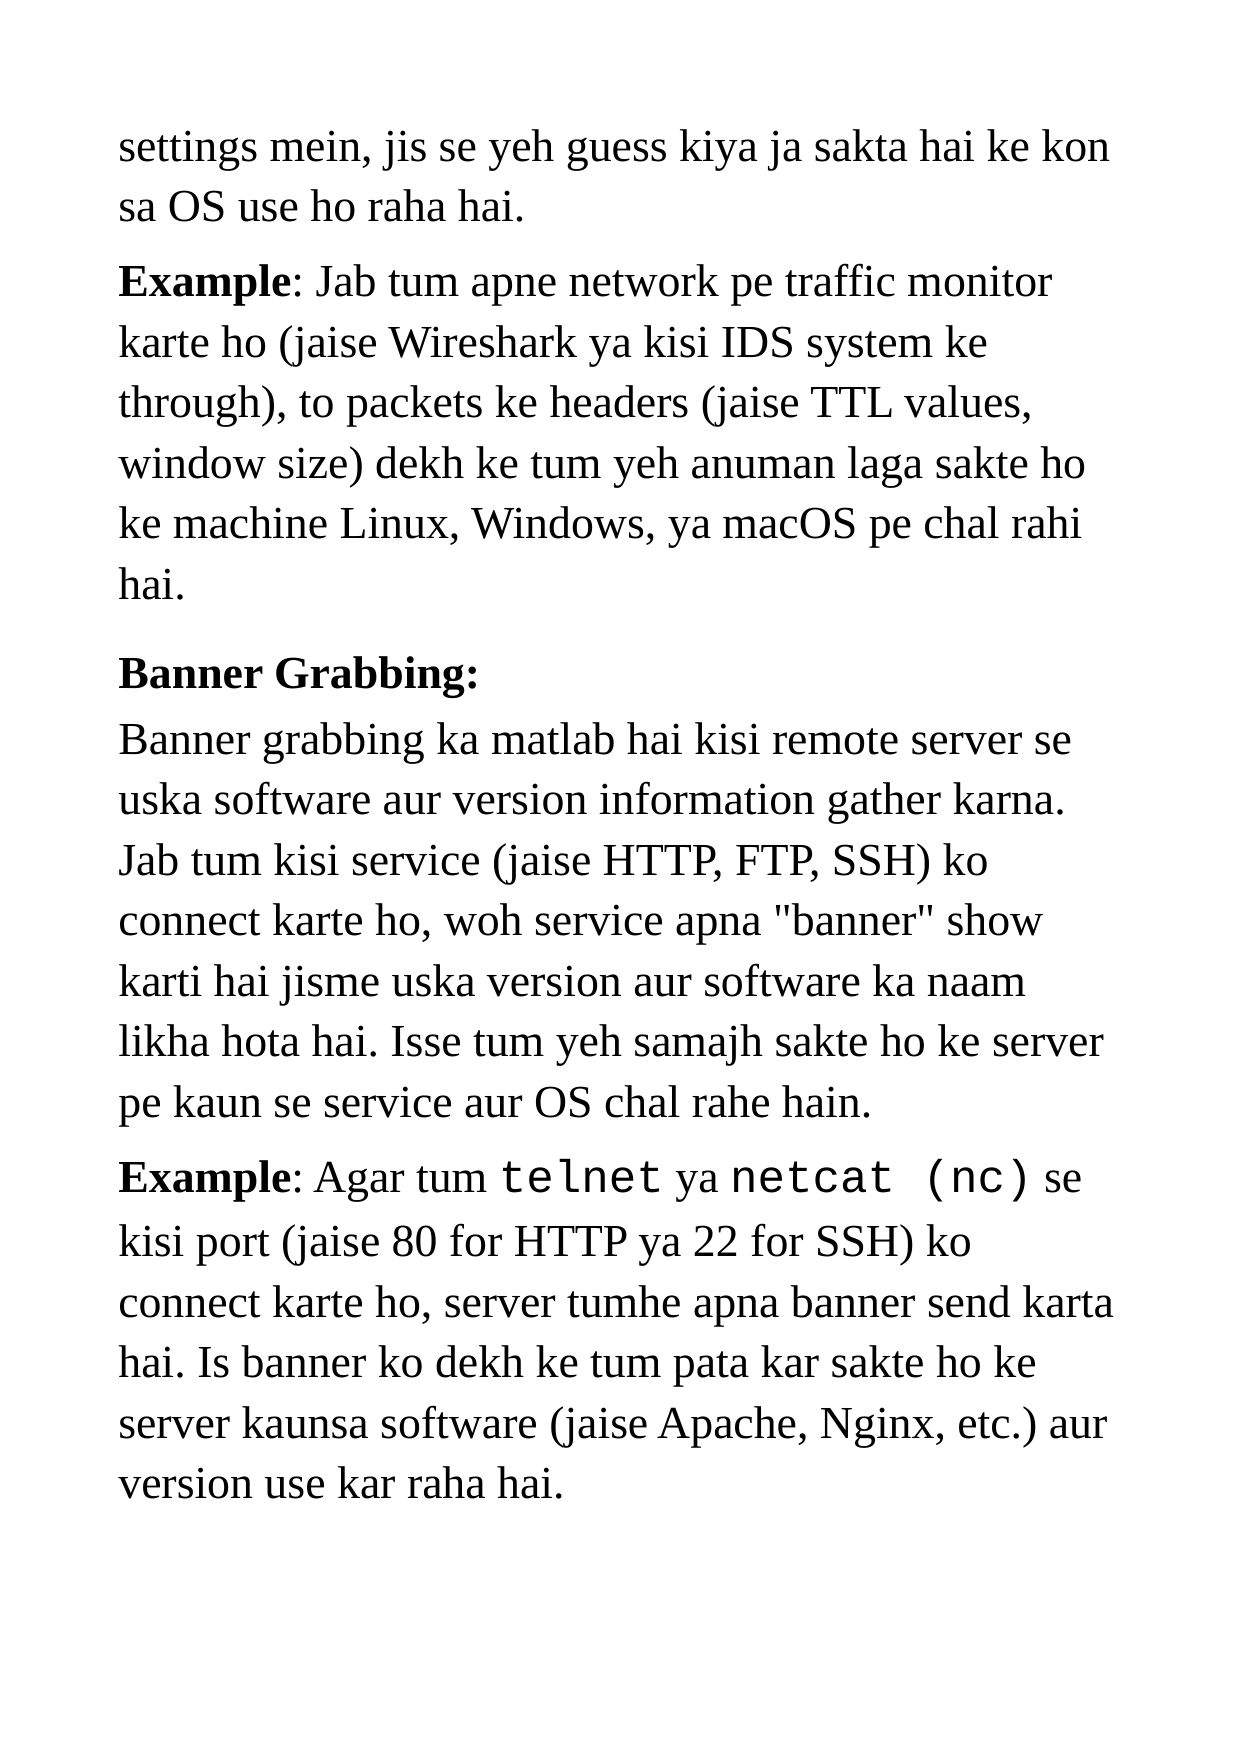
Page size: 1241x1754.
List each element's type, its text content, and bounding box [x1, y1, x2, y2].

text settings mein, jis se yeh guess kiya ja sakta hai ke kon sa OS use ho raha hai. [118, 118, 1122, 231]
text Example: Jab tum apne network pe traffic monitor karte ho (jaise Wireshark ya kisi IDS system ke through), to packets ke headers (jaise TTL values, window size) dekh ke tum yeh anuman laga sakte ho ke machine Linux, Windows, ya macOS pe chal rahi hai. [118, 254, 1122, 609]
text Example: Agar tum telnet ya netcat (nc) se kisi port (jaise 80 for HTTP ya 22 for SSH) ko connect karte ho, server tumhe apna banner send karta hai. Is banner ko dekh ke tum pata kar sakte ho ke server kaunsa software (jaise Apache, Nginx, etc.) aur version use kar raha hai. [118, 1149, 1122, 1509]
subtitle Banner Grabbing: [118, 646, 1122, 699]
text Banner grabbing ka matlab hai kisi remote server se uska software aur version information gather karna. Jab tum kisi service (jaise HTTP, FTP, SSH) ko connect karte ho, woh service apna "banner" show karti hai jisme uska version aur software ka naam likha hota hai. Isse tum yeh samajh sakte ho ke server pe kaun se service aur OS chal rahe hain. [118, 711, 1122, 1127]
